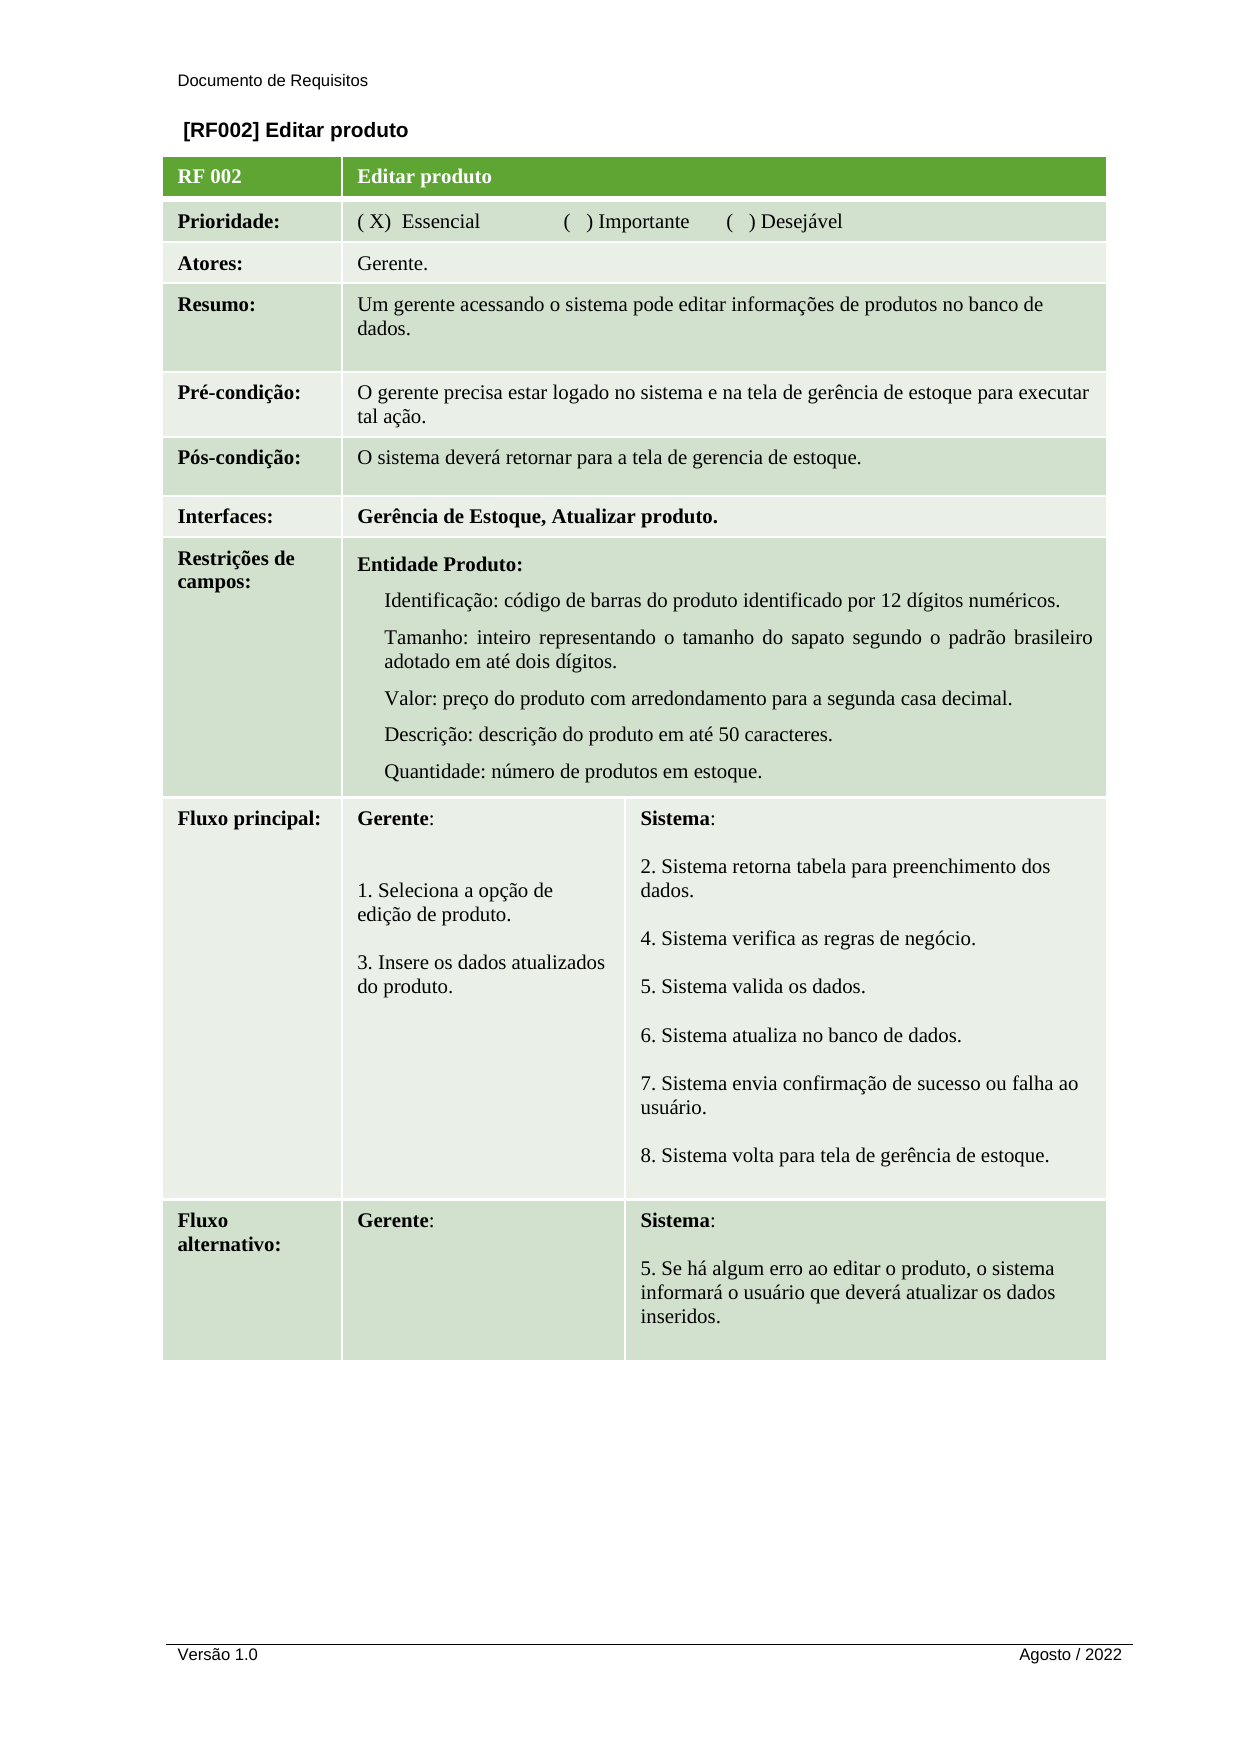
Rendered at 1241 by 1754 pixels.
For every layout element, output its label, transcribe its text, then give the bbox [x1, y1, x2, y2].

table_cell ( X) Essencial ( ) Importante ( ) Desejável [343, 202, 1106, 241]
table_header RF 002 [163, 157, 341, 196]
table_cell Prioridade: [163, 202, 341, 241]
table_cell Atores: [163, 243, 341, 282]
table_cell Sistema: 5. Se há algum erro ao editar o produto, o sistema informará o usuário que deverá atualizar os dados inseridos. [626, 1201, 1106, 1360]
table_cell Gerência de Estoque, Atualizar produto. [343, 497, 1106, 536]
table_cell Entidade Produto: Identificação: código de barras do produto identificado por 12 dígitos numéricos. Tamanho: inteiro representando o tamanho do sapato segundo o padrão brasileiro adotado em até dois dígitos. Valor: preço do produto com arredondamento para a segunda casa decimal. Descrição: descrição do produto em até 50 caracteres. Quantidade: número de produtos em estoque. [343, 538, 1106, 796]
table_cell Restrições de campos: [163, 538, 341, 796]
table_cell Gerente: [343, 1201, 624, 1360]
table_cell O sistema deverá retornar para a tela de gerencia de estoque. [343, 438, 1106, 495]
table_cell Um gerente acessando o sistema pode editar informações de produtos no banco de dados. [343, 284, 1106, 371]
table_cell Fluxo alternativo: [163, 1201, 341, 1360]
table_header Editar produto [343, 157, 1106, 196]
table_cell Fluxo principal: [163, 799, 341, 1198]
text [RF002] Editar produto [177, 118, 1063, 142]
table_cell Interfaces: [163, 497, 341, 536]
table_cell O gerente precisa estar logado no sistema e na tela de gerência de estoque para executar tal ação. [343, 373, 1106, 436]
table_cell Pré-condição: [163, 373, 341, 436]
table_cell Gerente. [343, 243, 1106, 282]
table_cell Gerente: 1. Seleciona a opção de edição de produto. 3. Insere os dados atualizados do produto. [343, 799, 624, 1198]
table_cell Pós-condição: [163, 438, 341, 495]
table_cell Sistema: 2. Sistema retorna tabela para preenchimento dos dados. 4. Sistema verifica as regras de negócio. 5. Sistema valida os dados. 6. Sistema atualiza no banco de dados. 7. Sistema envia confirmação de sucesso ou falha ao usuário. 8. Sistema volta para tela de gerência de estoque. [626, 799, 1106, 1198]
table_cell Resumo: [163, 284, 341, 371]
